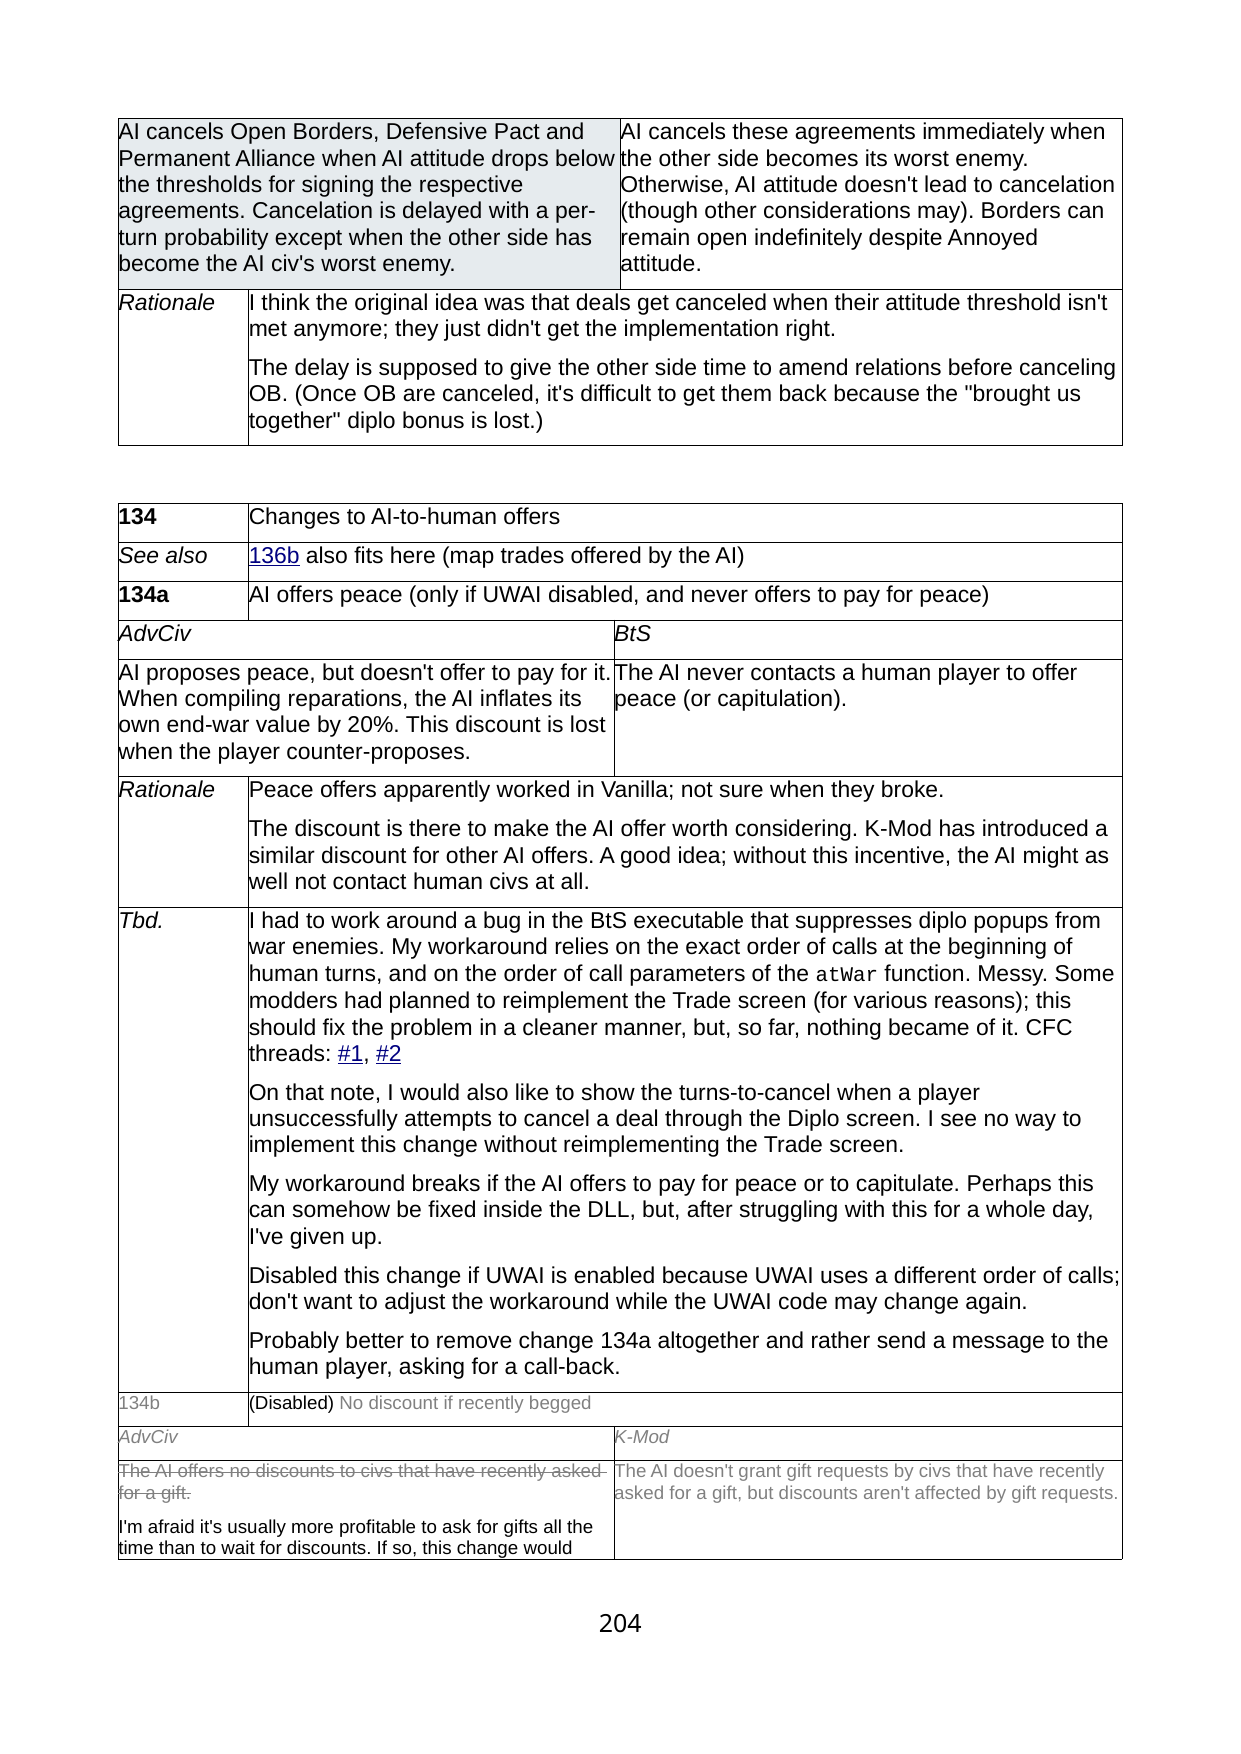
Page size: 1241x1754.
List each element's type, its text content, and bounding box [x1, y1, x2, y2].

table_cell Peace offers apparently worked in Vanilla; not sure when they broke. The discount is there to make the AI offer worth considering. K-Mod has introduced a similar discount for other AI offers. A good idea; without this incentive, the AI might as well not contact human civs at all. [249, 777, 1122, 907]
table_cell AI cancels these agreements immediately when the other side becomes its worst enemy. Otherwise, AI attitude doesn't lead to cancelation (though other considerations may). Borders can remain open indefinitely despite Annoyed attitude. [621, 119, 1122, 289]
table_cell AdvCiv [119, 621, 614, 658]
table_cell Rationale [119, 290, 248, 445]
table_cell The AI doesn't grant gift requests by civs that have recently asked for a gift, but discounts aren't affected by gift requests. [615, 1461, 1122, 1559]
table_cell AI cancels Open Borders, Defensive Pact and Permanent Alliance when AI attitude drops below the thresholds for signing the respective agreements. Cancelation is delayed with a per-turn probability except when the other side has become the AI civ's worst enemy. [119, 119, 620, 289]
table_cell 136b also fits here (map trades offered by the AI) [249, 543, 1122, 581]
table_cell I think the original idea was that deals get canceled when their attitude threshold isn't met anymore; they just didn't get the implementation right. The delay is supposed to give the other side time to amend relations before canceling OB. (Once OB are canceled, it's difficult to get them back because the "brought us together" diplo bonus is lost.) [249, 290, 1122, 445]
table_cell Rationale [119, 777, 248, 907]
table_cell I had to work around a bug in the BtS executable that suppresses diplo popups from war enemies. My workaround relies on the exact order of calls at the beginning of human turns, and on the order of call parameters of the atWar function. Messy. Some modders had planned to reimplement the Trade screen (for various reasons); this should fix the problem in a cleaner manner, but, so far, nothing became of it. CFC threads: #1, #2 On that note, I would also like to show the turns-to-cancel when a player unsuccessfully attempts to cancel a deal through the Diplo screen. I see no way to implement this change without reimplementing the Trade screen. My workaround breaks if the AI offers to pay for peace or to capitulate. Perhaps this can somehow be fixed inside the DLL, but, after struggling with this for a whole day, I've given up. Disabled this change if UWAI is enabled because UWAI uses a different order of calls; don't want to adjust the workaround while the UWAI code may change again. Probably better to remove change 134a altogether and rather send a message to the human player, asking for a call-back. [249, 908, 1122, 1392]
table_cell 134b [119, 1393, 248, 1426]
table_header 134 [119, 504, 248, 542]
table_cell The AI offers no discounts to civs that have recently asked for a gift. I'm afraid it's usually more profitable to ask for gifts all the time than to wait for discounts. If so, this change would [119, 1461, 614, 1559]
table_cell AI offers peace (only if UWAI disabled, and never offers to pay for peace) [249, 582, 1122, 619]
table_header Changes to AI-to-human offers [249, 504, 1122, 542]
table_cell See also [119, 543, 248, 581]
table_cell K-Mod [615, 1427, 1122, 1460]
table_cell AdvCiv [119, 1427, 614, 1460]
table_cell The AI never contacts a human player to offer peace (or capitulation). [615, 660, 1122, 776]
table_cell Tbd. [119, 908, 248, 1392]
table_cell BtS [615, 621, 1122, 658]
table_cell AI proposes peace, but doesn't offer to pay for it. When compiling reparations, the AI inflates its own end-war value by 20%. This discount is lost when the player counter-proposes. [119, 660, 614, 776]
table_cell 134a [119, 582, 248, 619]
table_cell (Disabled) No discount if recently begged [249, 1393, 1122, 1426]
